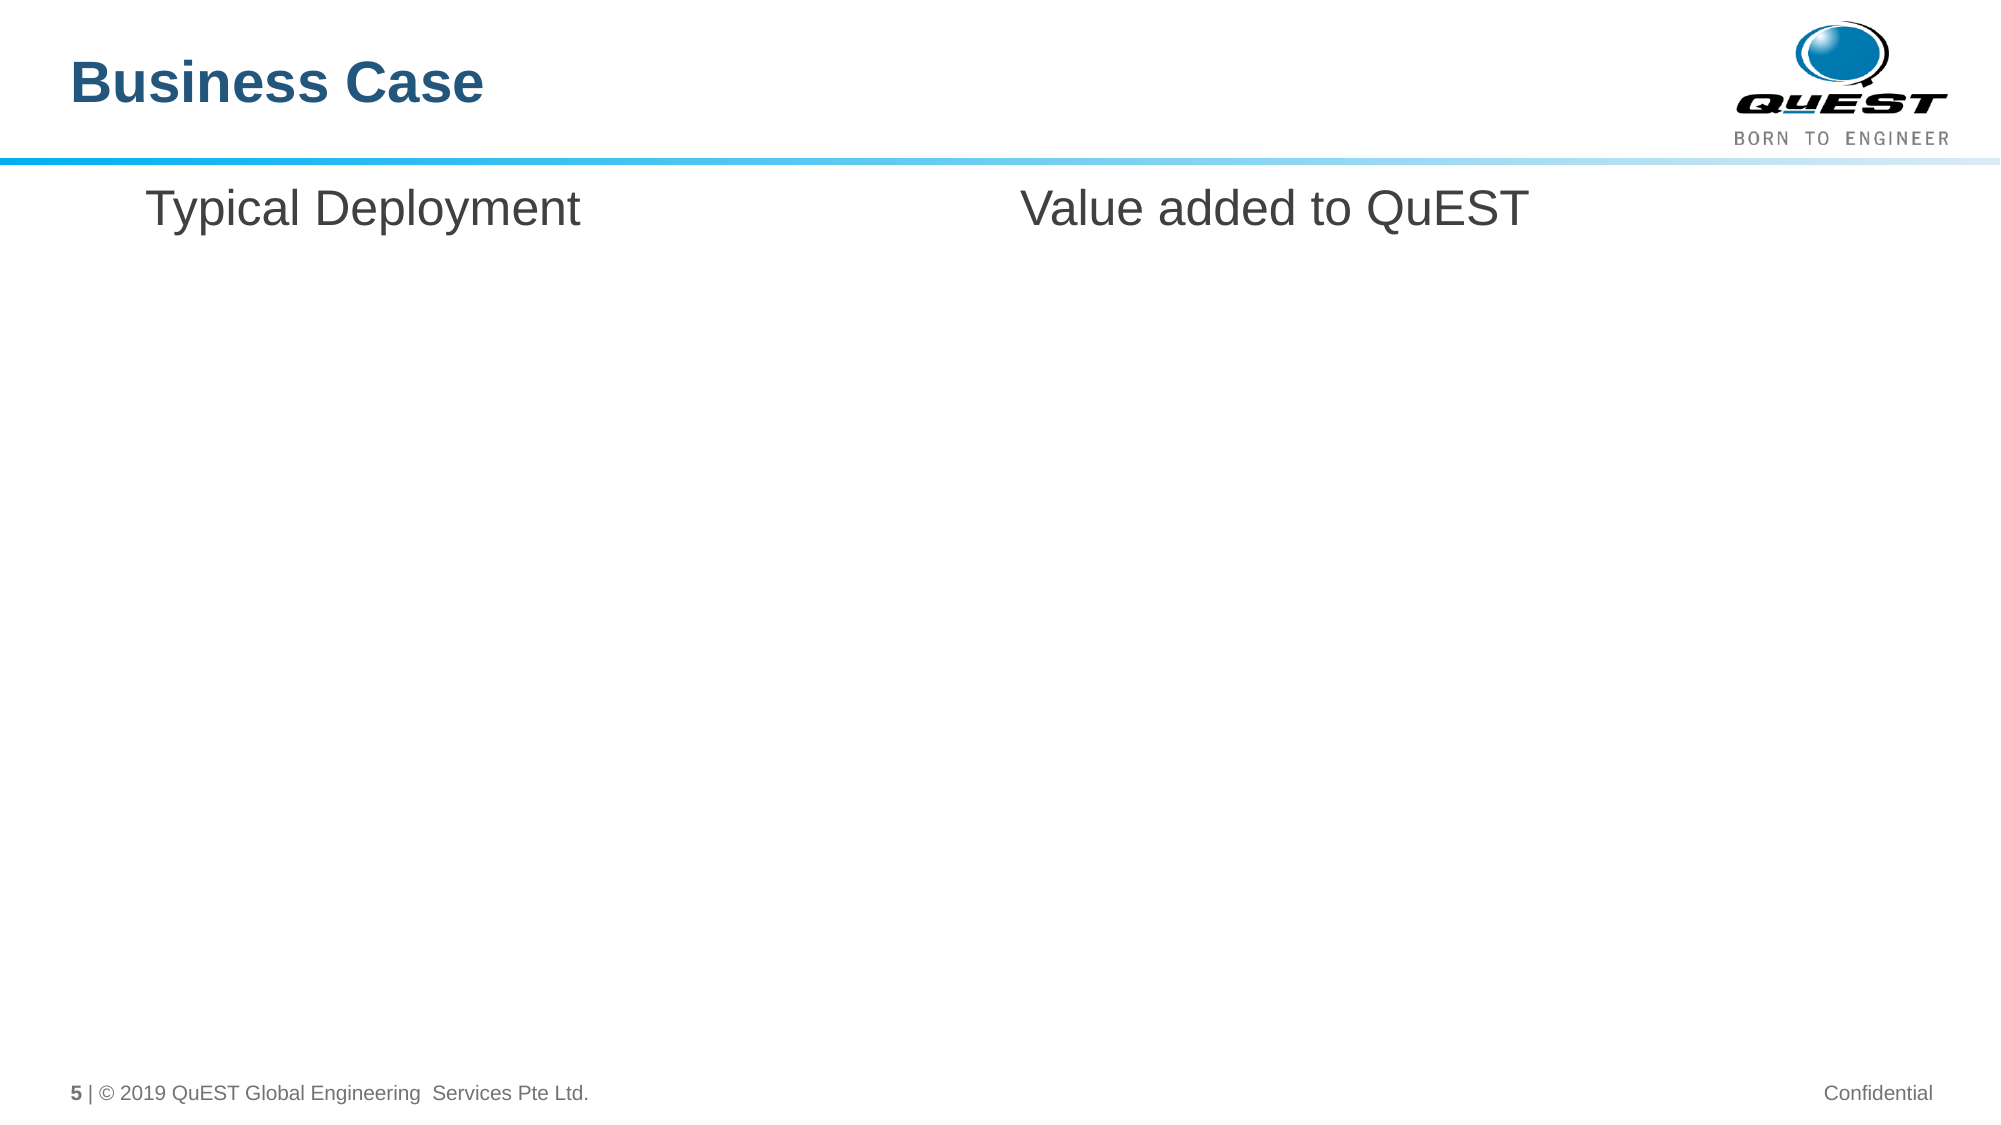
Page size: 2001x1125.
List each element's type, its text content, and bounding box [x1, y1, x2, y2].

title Business Case [55, 19, 1592, 139]
list Typical Deployment [137, 139, 984, 273]
list Value added to QuEST [1012, 137, 1863, 273]
picture [1735, 21, 1948, 145]
